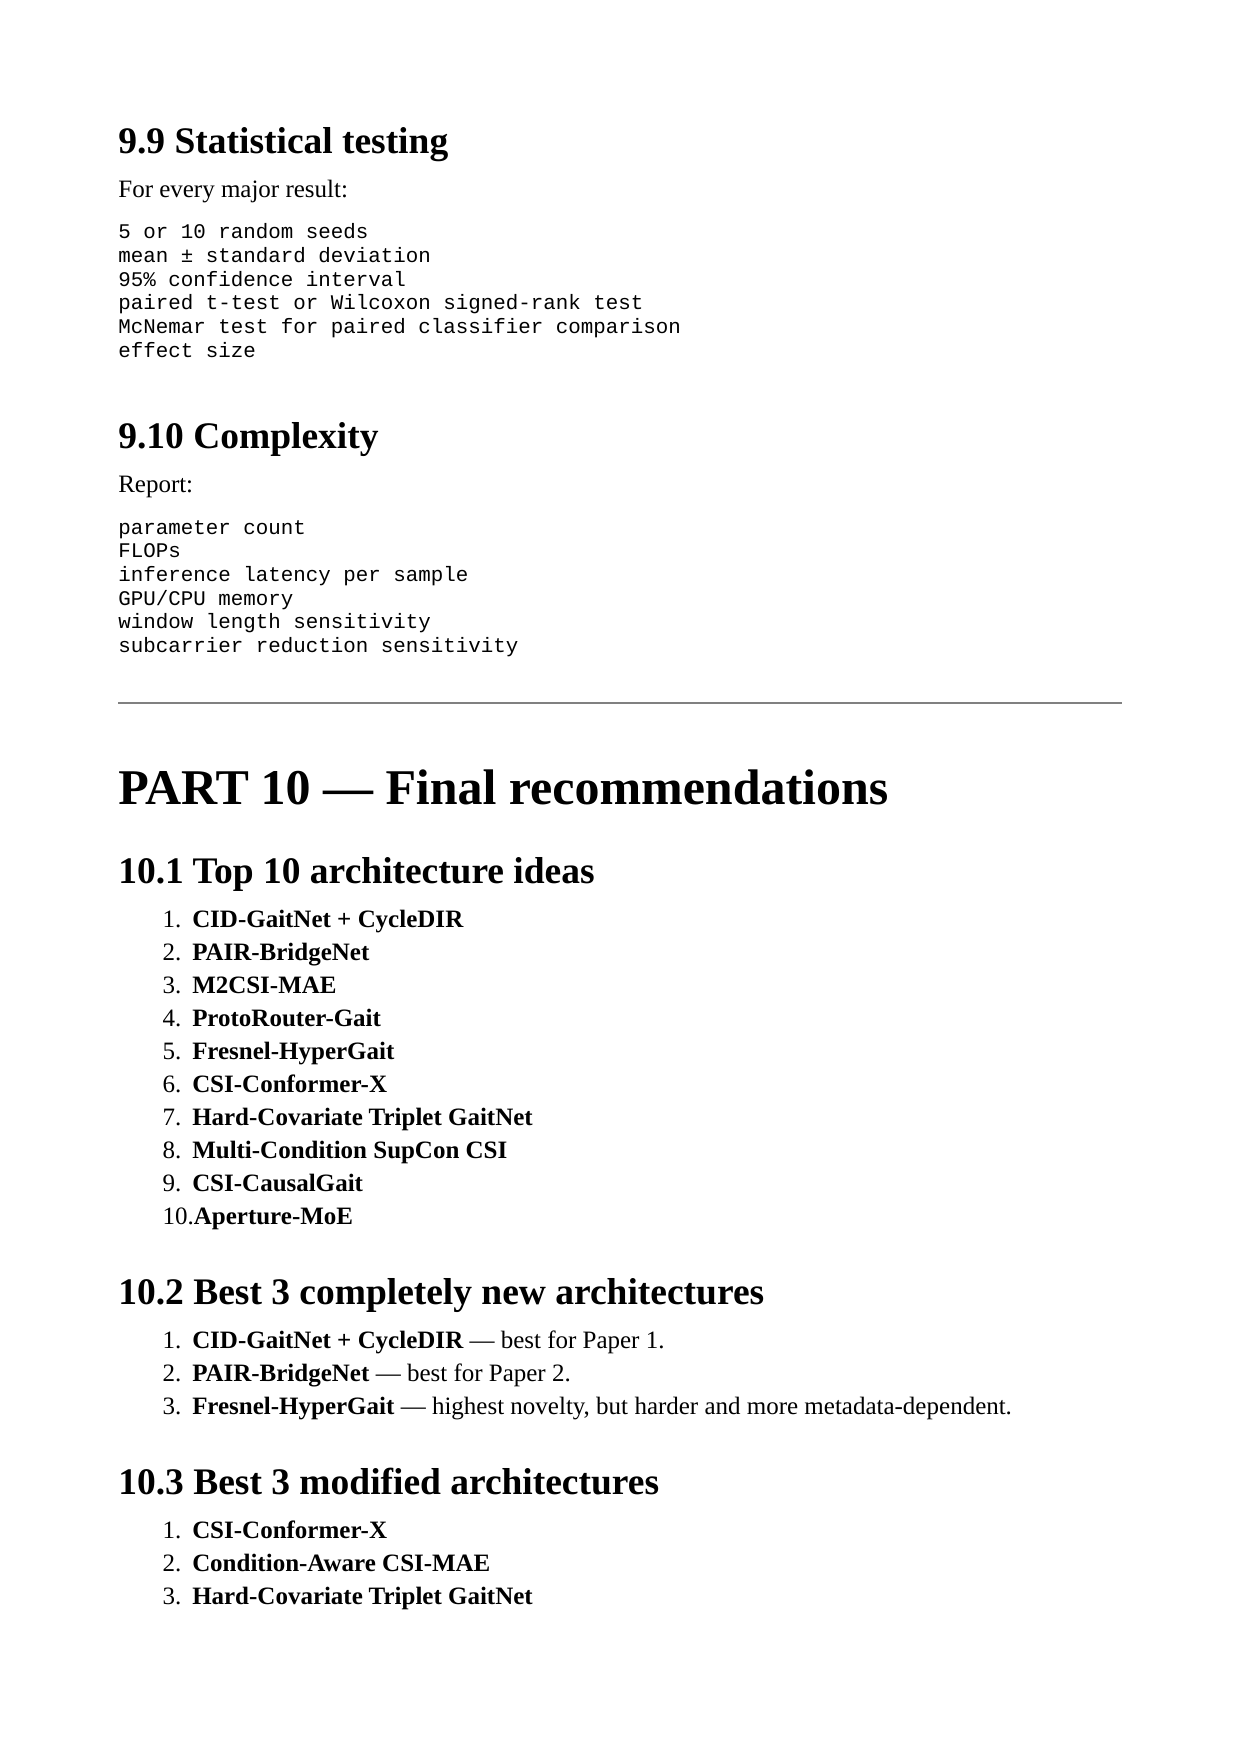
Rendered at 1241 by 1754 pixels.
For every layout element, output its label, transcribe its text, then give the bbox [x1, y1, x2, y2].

text Report: [118, 469, 1122, 498]
subtitle 10.1 Top 10 architecture ideas [118, 848, 1122, 891]
text For every major result: [118, 174, 1122, 202]
text FLOPs [118, 540, 1122, 564]
list Fresnel-HyperGait — highest novelty, but harder and more metadata-dependent. [162, 1391, 1122, 1420]
text effect size [118, 339, 1122, 363]
text subcarrier reduction sensitivity [118, 635, 1122, 659]
text McNemar test for paired classifier comparison [118, 316, 1122, 339]
list Fresnel-HyperGait [162, 1036, 1122, 1065]
text parameter count [118, 517, 1122, 540]
list CSI-Conformer-X [162, 1515, 1122, 1544]
subtitle 10.2 Best 3 completely new architectures [118, 1269, 1122, 1313]
subtitle 10.3 Best 3 modified architectures [118, 1459, 1122, 1503]
list Hard-Covariate Triplet GaitNet [162, 1581, 1122, 1610]
subtitle 9.10 Complexity [118, 413, 1122, 457]
list CSI-Conformer-X [162, 1069, 1122, 1098]
list CID-GaitNet + CycleDIR — best for Paper 1. [162, 1325, 1122, 1354]
text paired t-test or Wilcoxon signed-rank test [118, 292, 1122, 316]
list Multi-Condition SupCon CSI [162, 1135, 1122, 1164]
list PAIR-BridgeNet [162, 937, 1122, 966]
list CSI-CausalGait [162, 1168, 1122, 1197]
text window length sensitivity [118, 611, 1122, 635]
text inference latency per sample [118, 564, 1122, 588]
list Condition-Aware CSI-MAE [162, 1548, 1122, 1577]
text GPU/CPU memory [118, 588, 1122, 611]
text mean ± standard deviation [118, 245, 1122, 269]
list M2CSI-MAE [162, 970, 1122, 999]
list CID-GaitNet + CycleDIR [162, 904, 1122, 933]
list Hard-Covariate Triplet GaitNet [162, 1102, 1122, 1131]
list Aperture-MoE [162, 1201, 1122, 1230]
text 5 or 10 random seeds [118, 221, 1122, 245]
list ProtoRouter-Gait [162, 1003, 1122, 1032]
text 95% confidence interval [118, 269, 1122, 292]
list PAIR-BridgeNet — best for Paper 2. [162, 1358, 1122, 1387]
subtitle PART 10 — Final recommendations [118, 757, 1122, 815]
subtitle 9.9 Statistical testing [118, 118, 1122, 161]
